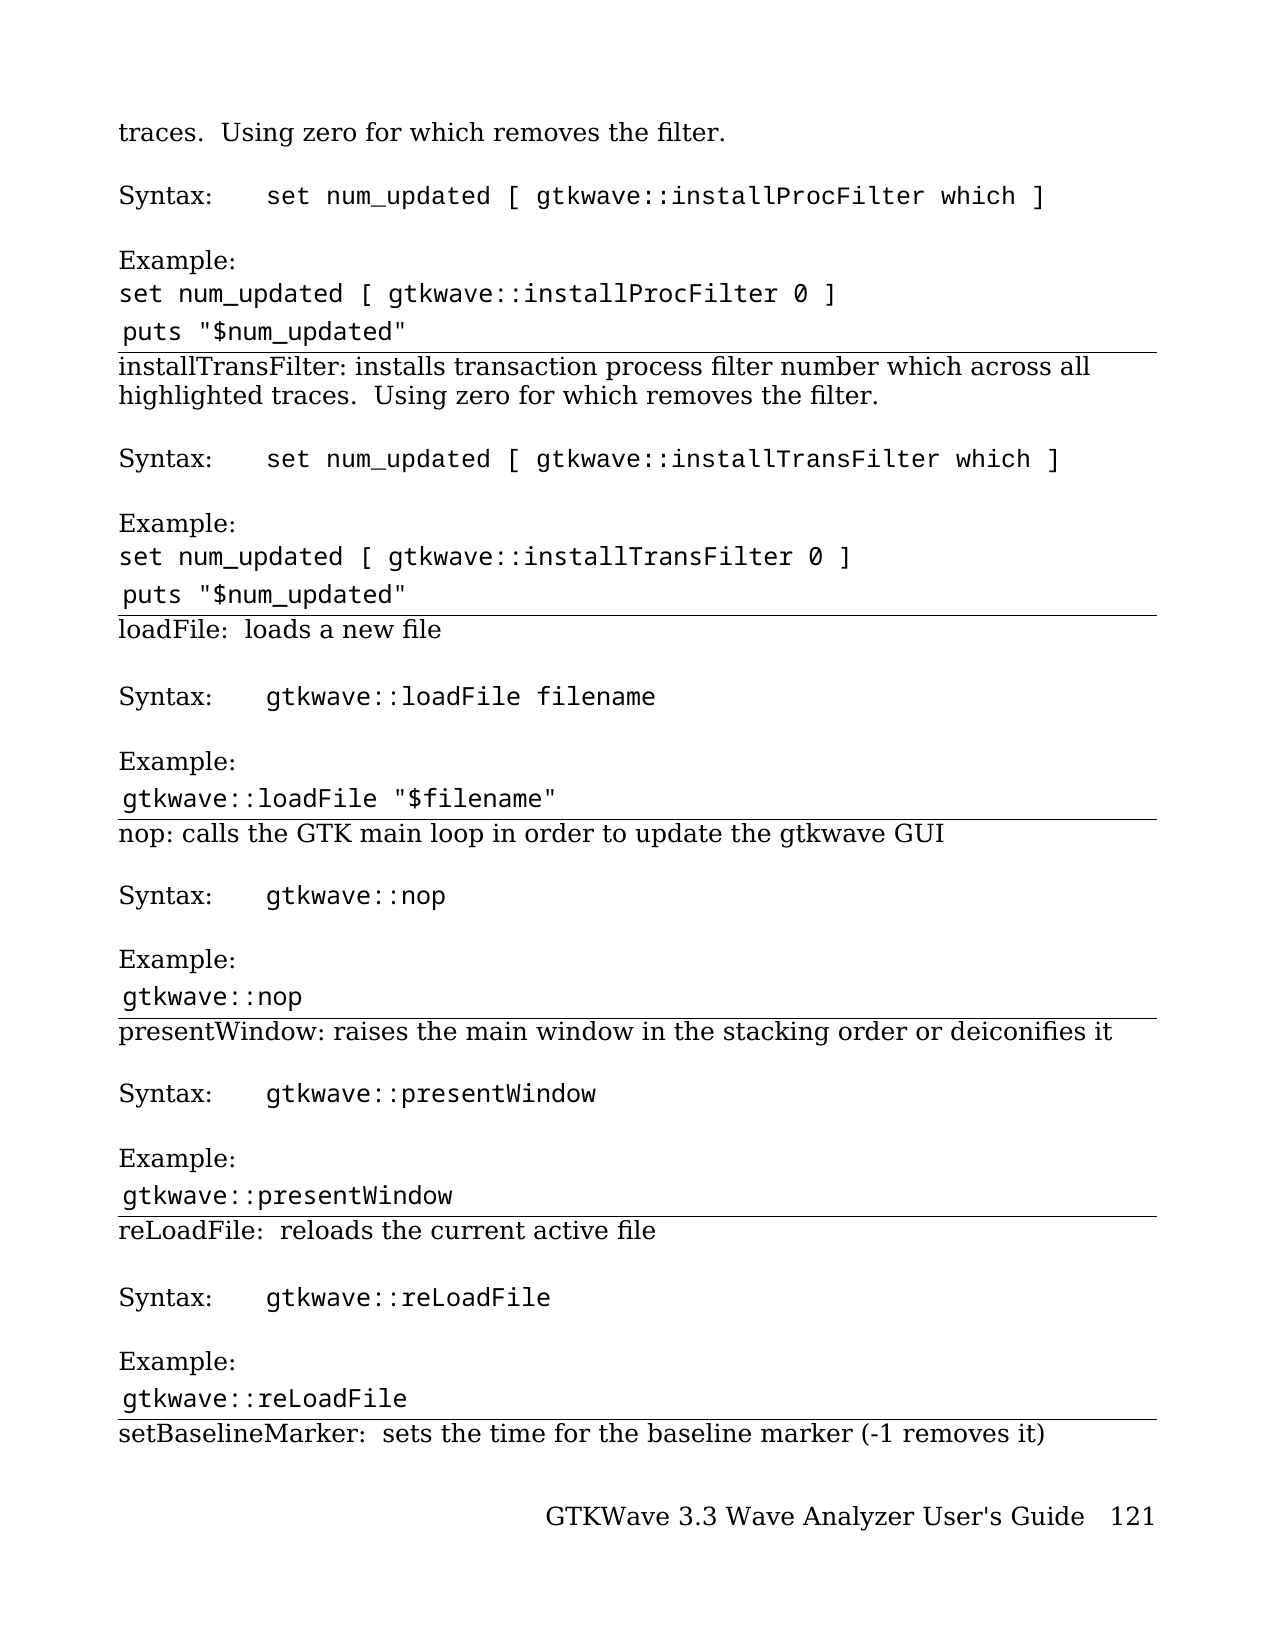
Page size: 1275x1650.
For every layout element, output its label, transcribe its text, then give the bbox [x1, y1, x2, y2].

text puts "$num_updated" [118, 573, 1157, 615]
text Syntax: set num_updated [ gtkwave::installTransFilter which ] [118, 445, 1157, 475]
text reLoadFile: reloads the current active file [118, 1217, 1157, 1245]
text setBaselineMarker: sets the time for the baseline marker (-1 removes it) [118, 1420, 1157, 1449]
text Example: [118, 1144, 1157, 1173]
text gtkwave::reLoadFile [118, 1377, 1157, 1419]
text Syntax: set num_updated [ gtkwave::installProcFilter which ] [118, 181, 1157, 212]
text set num_updated [ gtkwave::installTransFilter 0 ] [118, 539, 1157, 573]
text puts "$num_updated" [118, 309, 1157, 352]
text Syntax: gtkwave::presentWindow [118, 1076, 1157, 1110]
text set num_updated [ gtkwave::installProcFilter 0 ] [118, 275, 1157, 309]
text installTransFilter: installs transaction process filter number which across all highlighted traces. Using zero for which removes the filter. [118, 353, 1157, 411]
text traces. Using zero for which removes the filter. [118, 118, 1157, 147]
text Syntax: gtkwave::reLoadFile [118, 1279, 1157, 1313]
text gtkwave::presentWindow [118, 1173, 1157, 1216]
text gtkwave::loadFile "$filename" [118, 776, 1157, 819]
text Example: [118, 509, 1157, 539]
text presentWindow: raises the main window in the stacking order or deiconifies it [118, 1019, 1157, 1047]
text Example: [118, 246, 1157, 275]
text nop: calls the GTK main loop in order to update the gtkwave GUI [118, 820, 1157, 848]
text Example: [118, 747, 1157, 776]
text Syntax: gtkwave::loadFile filename [118, 679, 1157, 713]
text Example: [118, 946, 1157, 975]
text gtkwave::nop [118, 975, 1157, 1018]
text Syntax: gtkwave::nop [118, 877, 1157, 911]
text loadFile: loads a new file [118, 616, 1157, 645]
text Example: [118, 1347, 1157, 1377]
